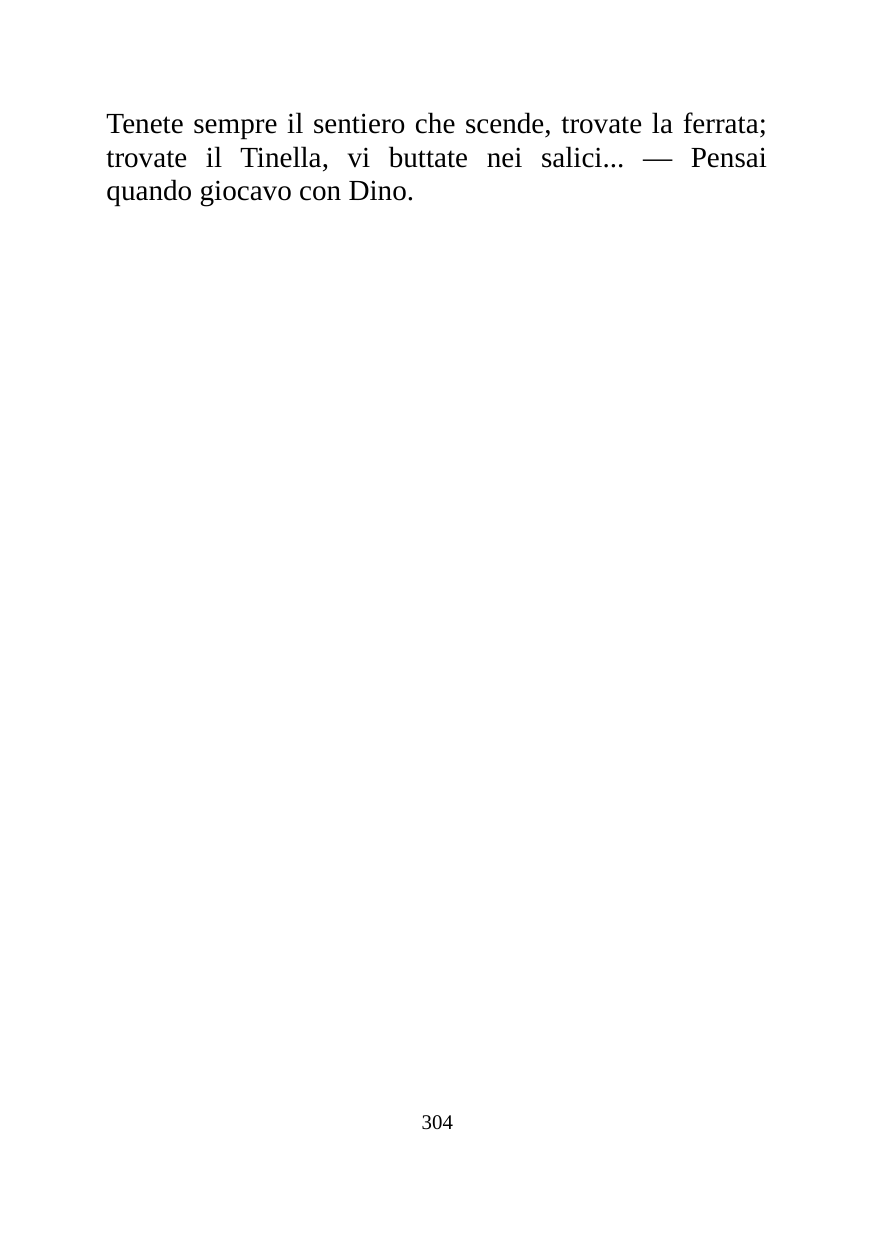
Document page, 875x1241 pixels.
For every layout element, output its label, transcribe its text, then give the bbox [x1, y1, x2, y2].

text Tenete sempre il sentiero che scende, trovate la ferrata; trovate il Tinella, vi buttate nei salici... — Pensai quando giocavo con Dino. [106, 106, 768, 207]
